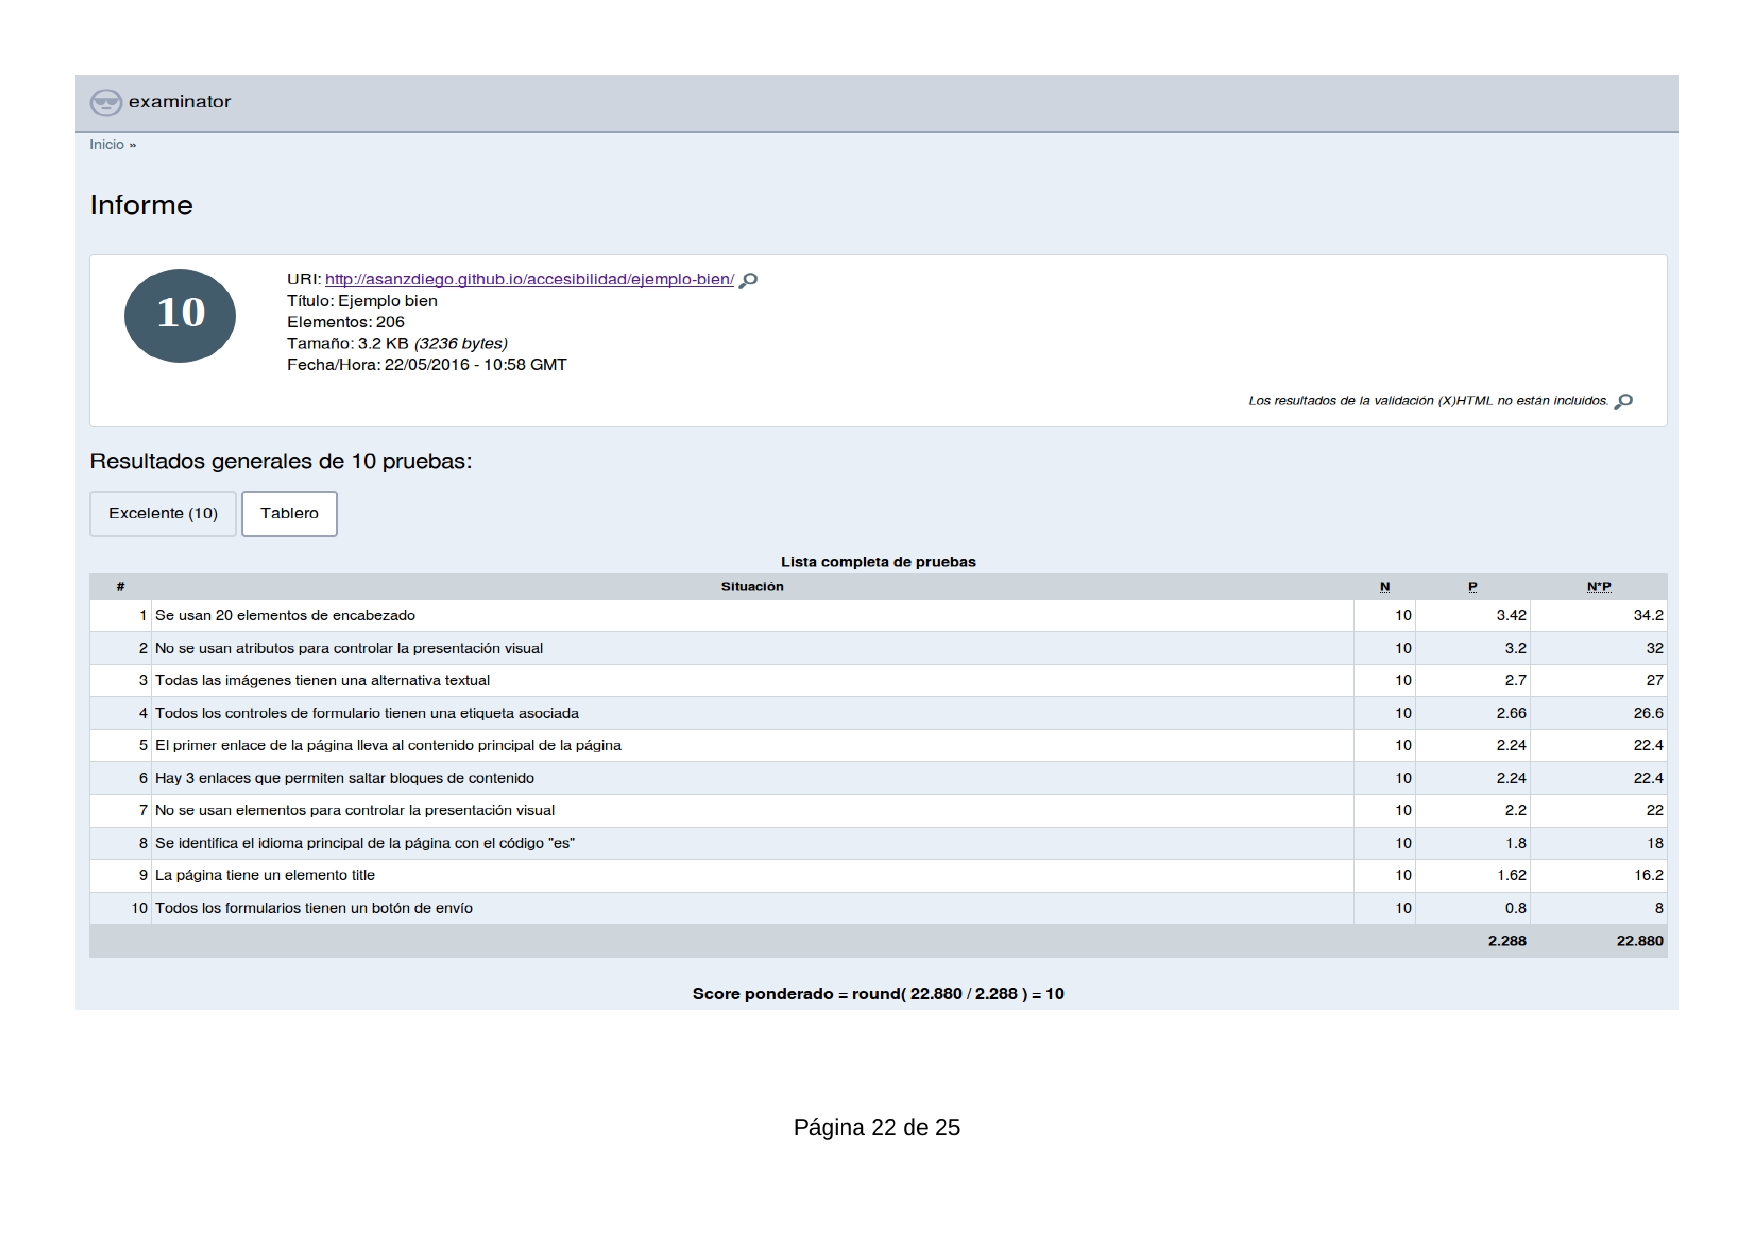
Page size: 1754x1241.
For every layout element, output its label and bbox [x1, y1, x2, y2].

picture [75, 75, 1679, 1010]
